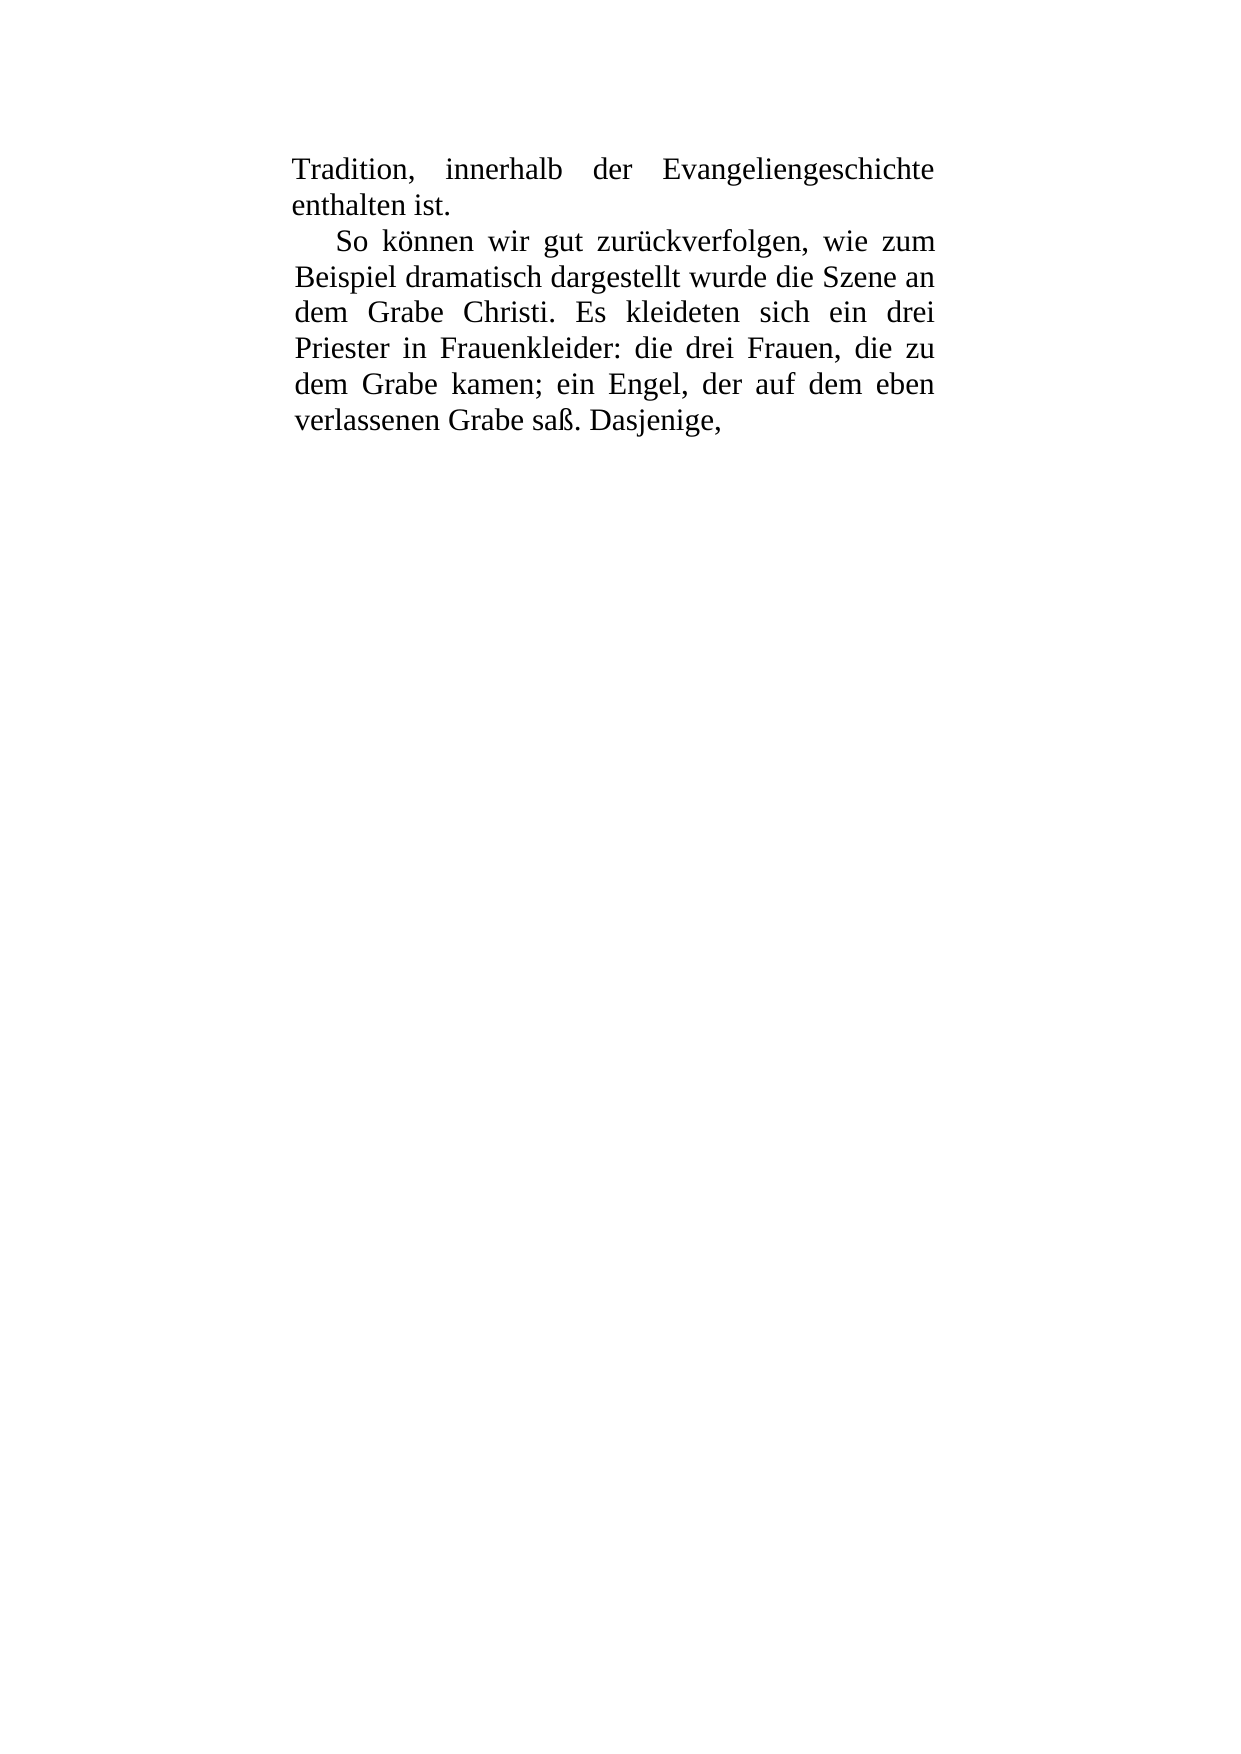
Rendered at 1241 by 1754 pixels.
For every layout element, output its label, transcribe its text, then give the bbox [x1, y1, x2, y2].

text So können wir gut zurückverfolgen, wie zum Beispiel dramatisch dargestellt wurde die Szene an dem Grabe Christi. Es kleideten sich ein drei Priester in Frauenkleider: die drei Frauen, die zu dem Grabe kamen; ein Engel, der auf dem eben verlassenen Grabe saß. Dasjenige, [294, 222, 936, 437]
text Tradition, innerhalb der Evangeliengeschichte enthalten ist. [291, 150, 935, 222]
